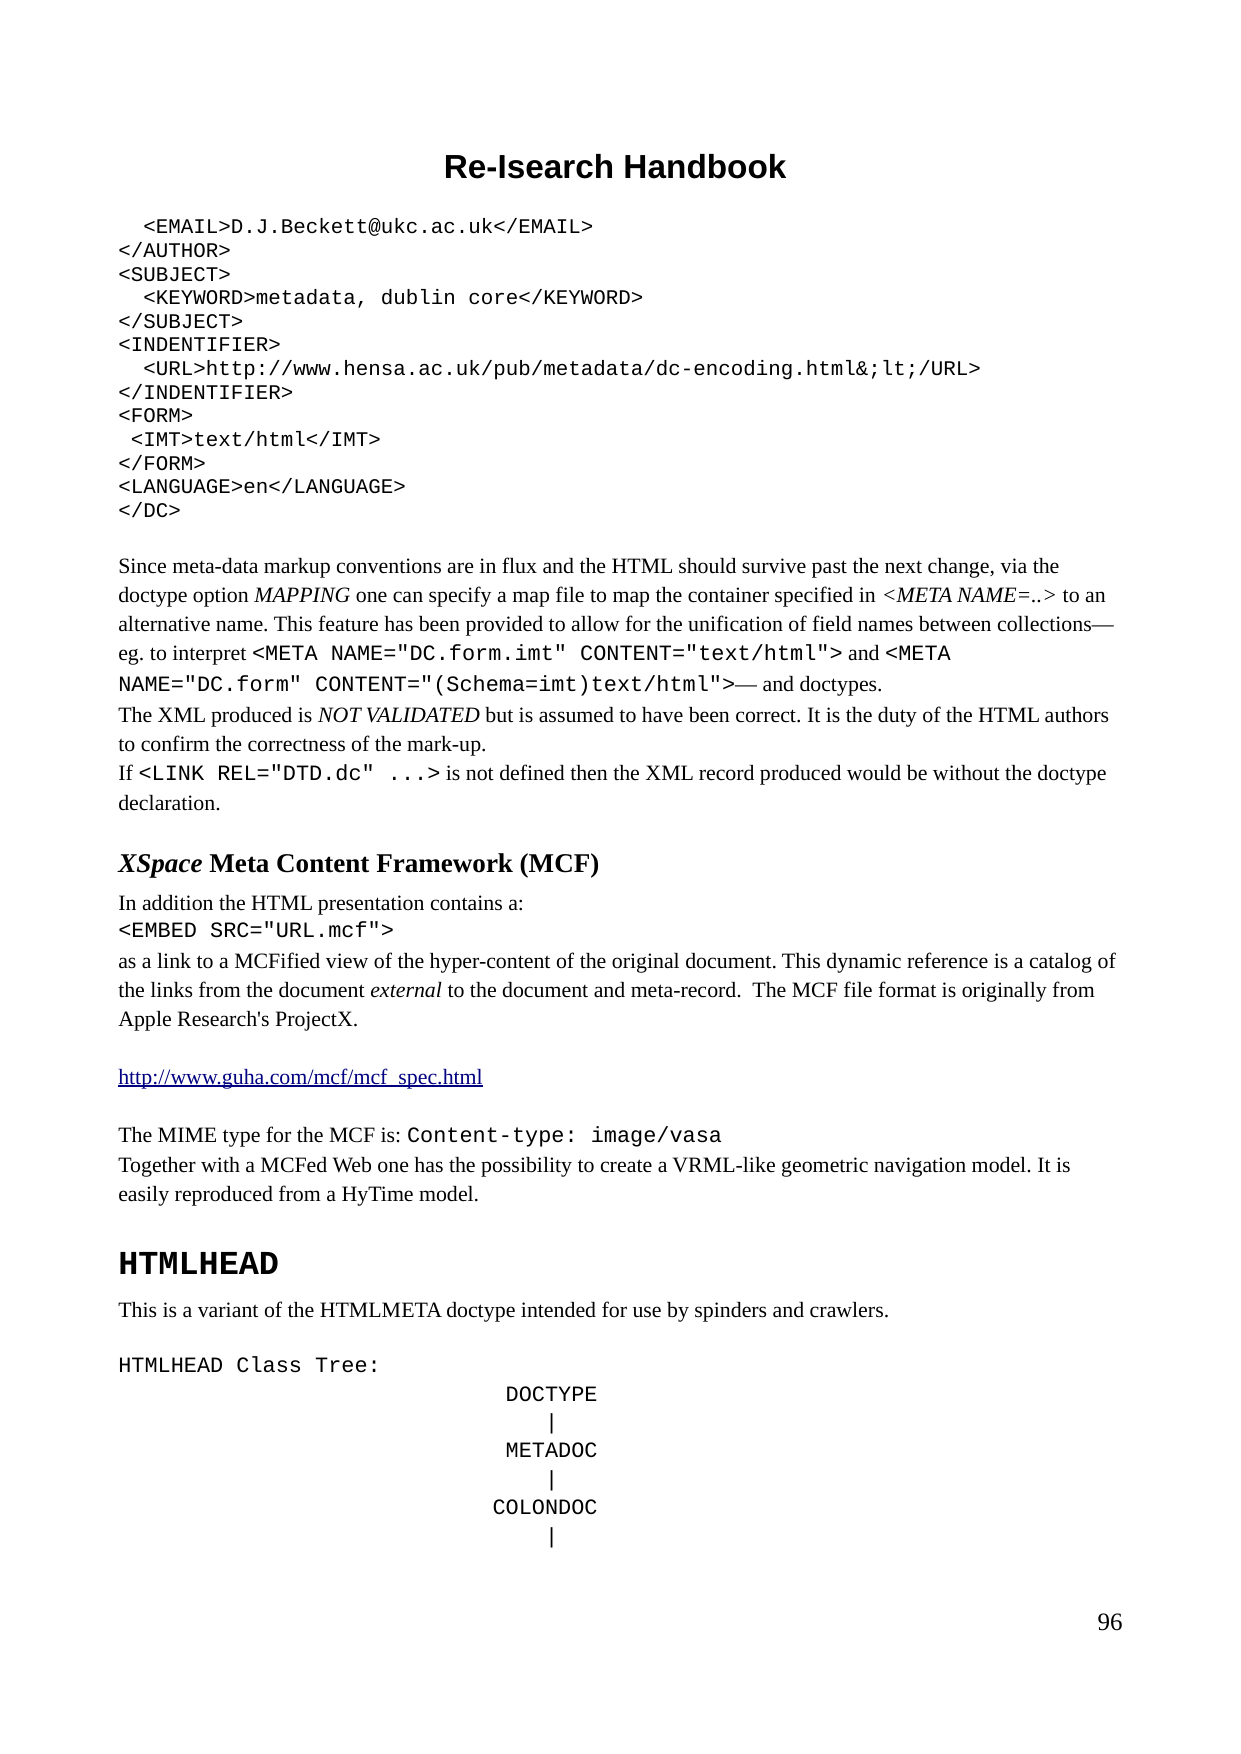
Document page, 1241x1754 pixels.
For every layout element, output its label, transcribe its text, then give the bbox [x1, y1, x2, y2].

text | [413, 1525, 1122, 1550]
text <INDENTIFIER> [118, 334, 1122, 358]
text <FORM> [118, 405, 1122, 429]
text <EMAIL>D.J.Beckett@ukc.ac.uk</EMAIL> [118, 216, 1122, 240]
text </FORM> [118, 453, 1122, 476]
text <URL>http://www.hensa.ac.uk/pub/metadata/dc-encoding.html&;lt;/URL> [118, 358, 1122, 382]
text </INDENTIFIER> [118, 382, 1122, 405]
subtitle HTMLHEAD [118, 1246, 1122, 1284]
text METADOC [413, 1439, 1122, 1464]
text <SUBJECT> [118, 263, 1122, 287]
text | [413, 1411, 1122, 1436]
subtitle XSpace Meta Content Framework (MCF) [118, 847, 1122, 878]
text DOCTYPE [413, 1383, 1122, 1407]
text This is a variant of the HTMLMETA doctype intended for use by spinders and crawlers. [118, 1297, 1122, 1322]
text <LANGUAGE>en</LANGUAGE> [118, 476, 1122, 500]
text In addition the HTML presentation contains a: <EMBED SRC="URL.mcf"> as a link to a MCFified view of the hyper-content of the original document. This dynamic reference is a catalog of the links from the document external to the document and meta-record. The MCF file format is originally from Apple Research's ProjectX. [118, 890, 1122, 1031]
text <IMT>text/html</IMT> [118, 429, 1122, 453]
text Since meta-data markup conventions are in flux and the HTML should survive past the next change, via the doctype option MAPPING one can specify a map file to map the container specified in <META NAME=..> to an alternative name. This feature has been provided to allow for the unification of field names between collections— eg. to interpret <META NAME="DC.form.imt" CONTENT="text/html"> and <META NAME="DC.form" CONTENT="(Schema=imt)text/html">— and doctypes. [118, 553, 1122, 698]
text The MIME type for the MCF is: Content-type: image/vasa [118, 1122, 1122, 1148]
text </DC> [118, 500, 1122, 524]
text HTMLHEAD Class Tree: [118, 1354, 1122, 1379]
text </AUTHOR> [118, 240, 1122, 263]
text The XML produced is NOT VALIDATED but is assumed to have been correct. It is the duty of the HTML authors to confirm the correctness of the mark-up. [118, 702, 1122, 756]
text <KEYWORD>metadata, dublin core</KEYWORD> [118, 287, 1122, 311]
text Together with a MCFed Web one has the possibility to create a VRML-like geometric navigation model. It is easily reproduced from a HyTime model. [118, 1152, 1122, 1207]
text | [413, 1468, 1122, 1493]
text If <LINK REL="DTD.dc" ...> is not defined then the XML record produced would be without the doctype declaration. [118, 759, 1122, 816]
text </SUBJECT> [118, 311, 1122, 334]
text COLONDOC [413, 1496, 1122, 1521]
text http://www.guha.com/mcf/mcf_spec.html [118, 1064, 1122, 1089]
